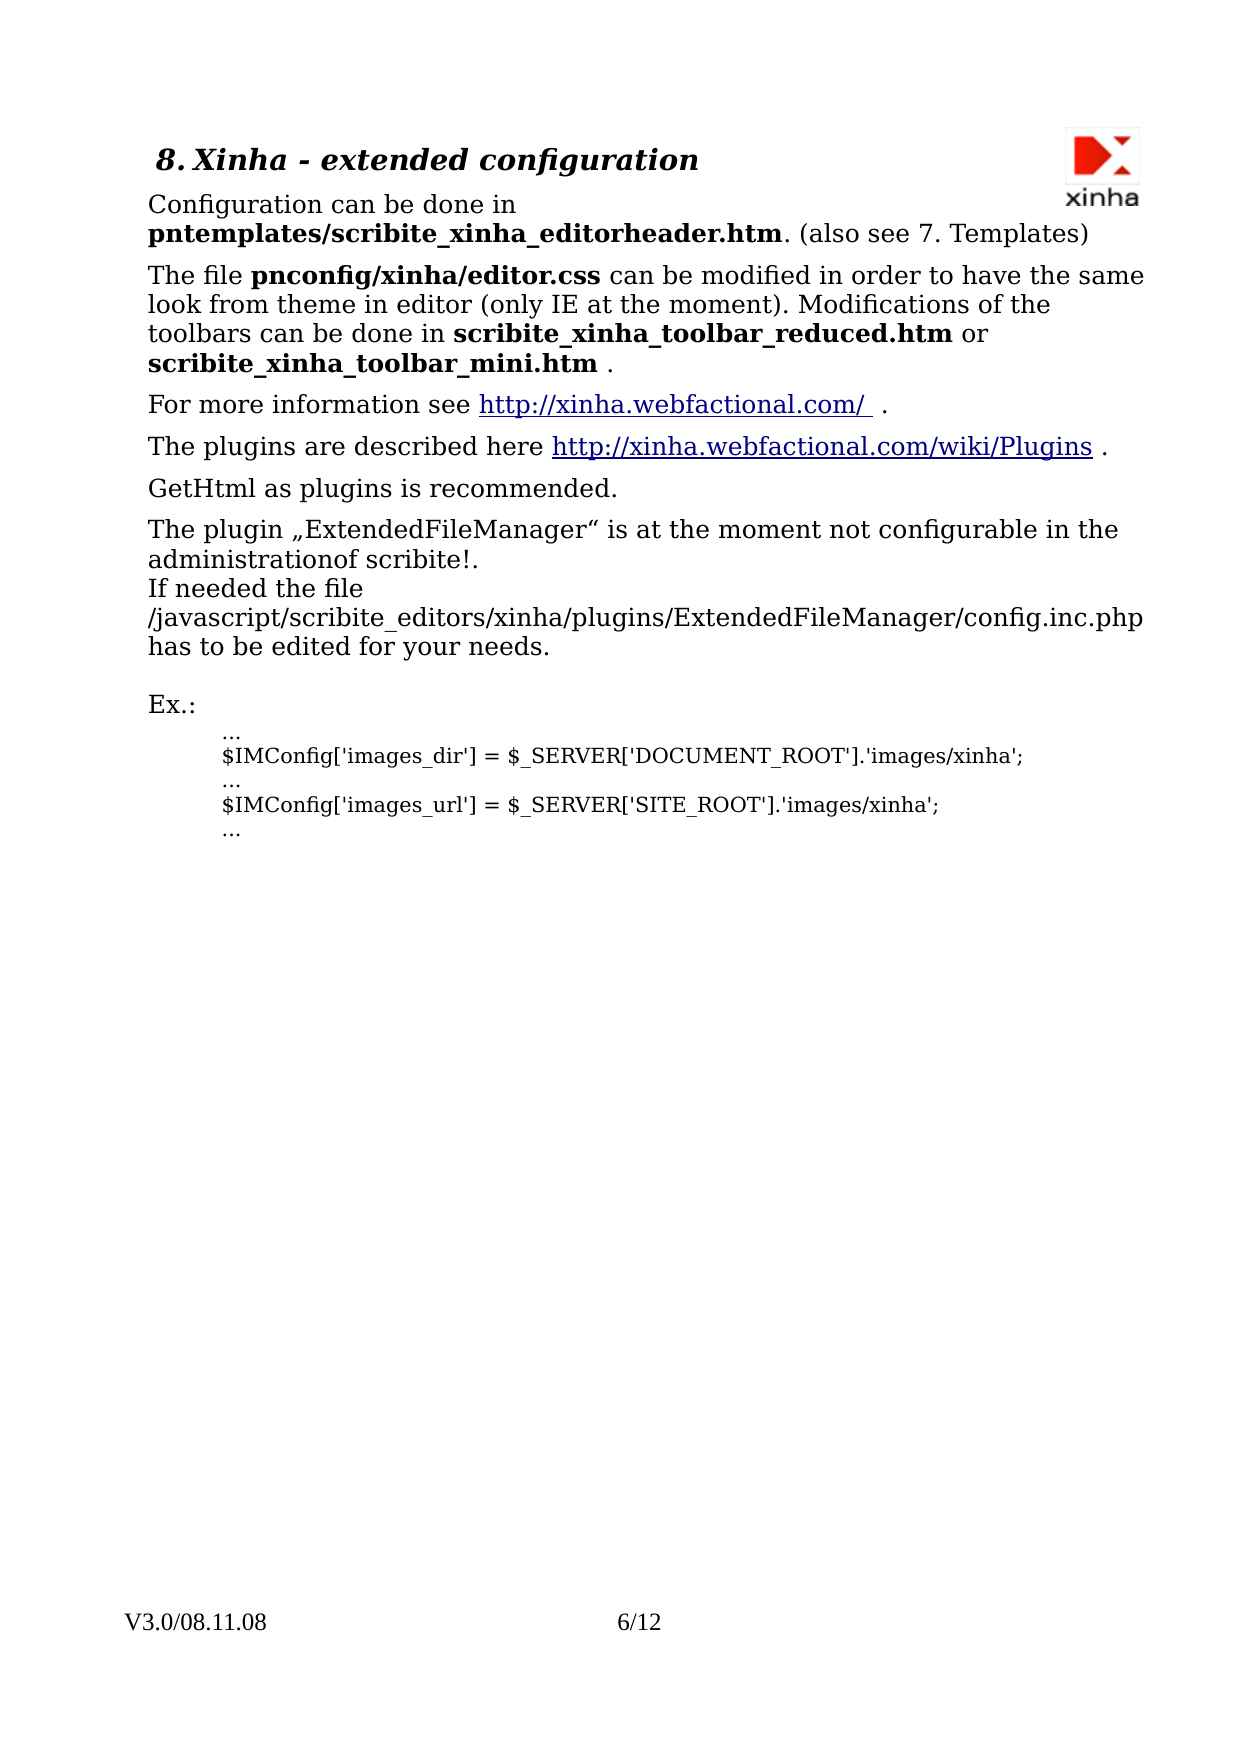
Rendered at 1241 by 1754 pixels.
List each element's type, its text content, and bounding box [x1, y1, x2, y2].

picture [1065, 127, 1141, 206]
text For more information see http://xinha.webfactional.com/ . [148, 391, 1160, 420]
subtitle [1141, 143, 1160, 177]
text The plugins are described here http://xinha.webfactional.com/wiki/Plugins . [148, 432, 1160, 462]
text The plugin „ExtendedFileManager“ is at the moment not configurable in the administrationof scribite!. If needed the file /javascript/scribite_editors/xinha/plugins/ExtendedFileManager/config.inc.php has to be edited for your needs. Ex.: ... $IMConfig['images_dir'] = $_SERVER['DOCUMENT_ROOT'].'images/xinha'; ... $IMConfig['images_url'] = $_SERVER['SITE_ROOT'].'images/xinha'; ... [148, 516, 1160, 841]
text Configuration can be done in pntemplates/scribite_xinha_editorheader.htm. (also see 7. Templates) [148, 190, 1160, 248]
subtitle Xinha - extended configuration [156, 143, 1065, 177]
text The file pnconfig/xinha/editor.css can be modified in order to have the same look from theme in editor (only IE at the moment). Modifications of the toolbars can be done in scribite_xinha_toolbar_reduced.htm or scribite_xinha_toolbar_mini.htm . [148, 261, 1160, 378]
text GetHtml as plugins is recommended. [148, 474, 1160, 503]
